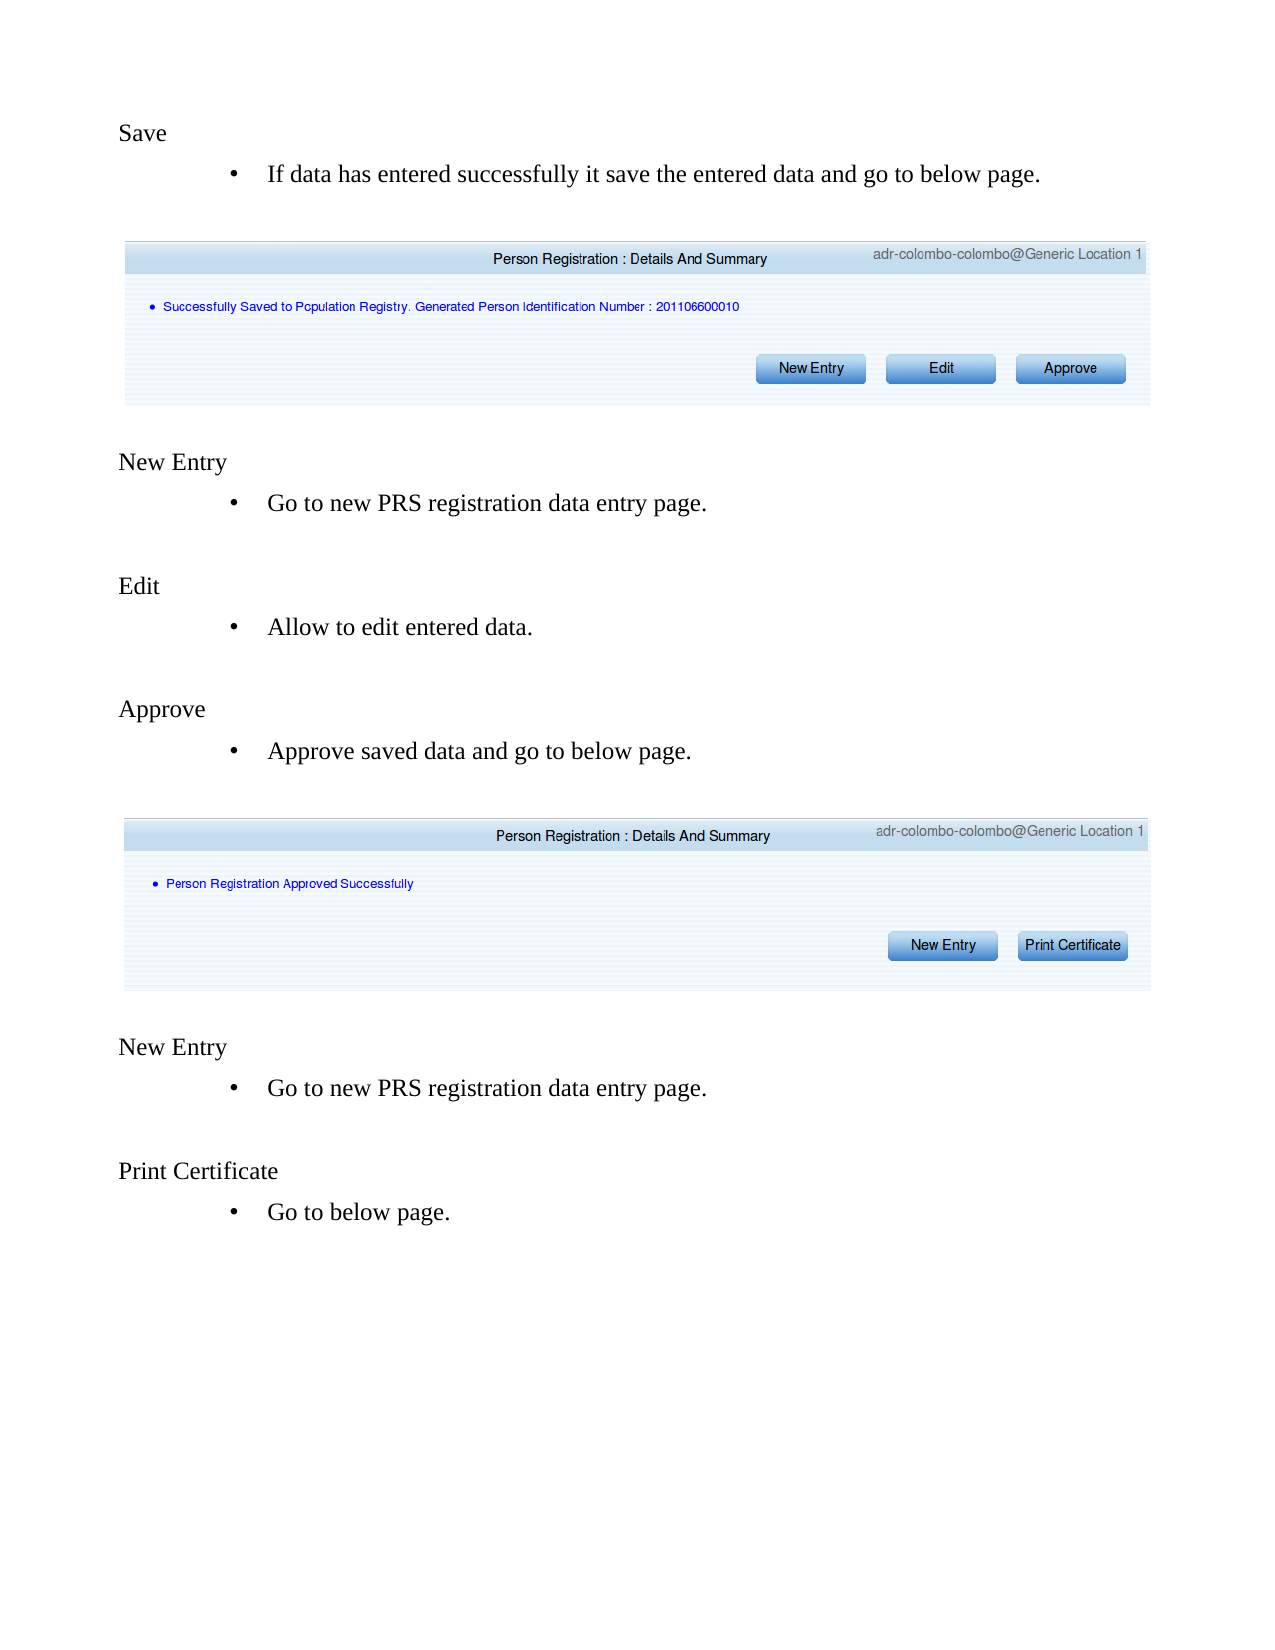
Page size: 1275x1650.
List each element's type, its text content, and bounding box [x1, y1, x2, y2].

list If data has entered successfully it save the entered data and go to below page. [229, 159, 1157, 188]
text New Entry [118, 1032, 1157, 1061]
text Print Certificate [118, 1156, 1157, 1184]
list Approve saved data and go to below page. [229, 736, 1157, 764]
text Edit [118, 571, 1157, 599]
text Approve [118, 694, 1157, 723]
text Save [118, 118, 1157, 147]
list Go to new PRS registration data entry page. [229, 1073, 1157, 1102]
list Go to new PRS registration data entry page. [229, 488, 1157, 517]
picture [124, 241, 1151, 406]
list Allow to edit entered data. [229, 612, 1157, 641]
text New Entry [118, 447, 1157, 476]
list Go to below page. [229, 1197, 1157, 1226]
picture [123, 818, 1152, 991]
